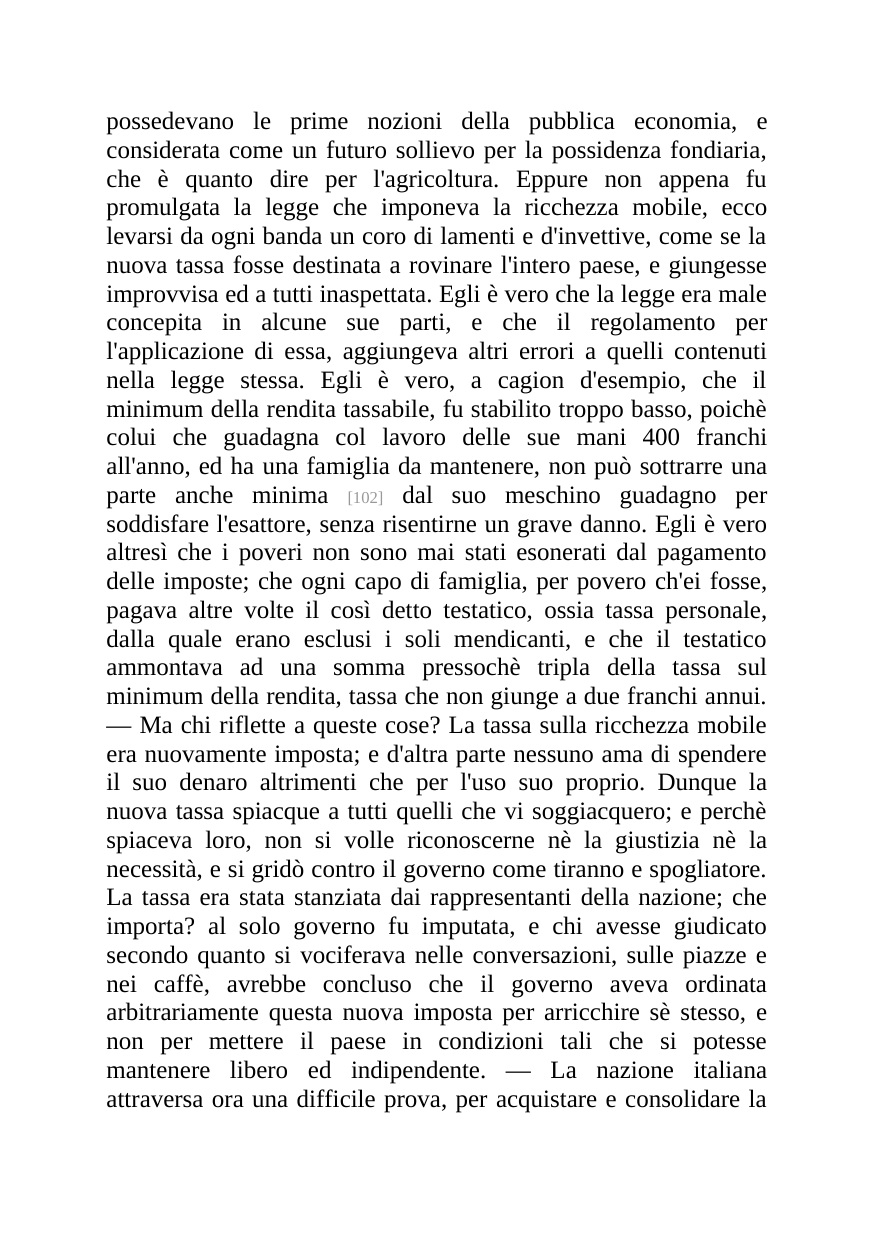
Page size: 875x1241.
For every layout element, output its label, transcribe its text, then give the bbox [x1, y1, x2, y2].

text possedevano le prime nozioni della pubblica economia, e considerata come un futuro sollievo per la possidenza fondiaria, che è quanto dire per l'agricoltura. Eppure non appena fu promulgata la legge che imponeva la ricchezza mobile, ecco levarsi da ogni banda un coro di lamenti e d'invettive, come se la nuova tassa fosse destinata a rovinare l'intero paese, e giungesse improvvisa ed a tutti inaspettata. Egli è vero che la legge era male concepita in alcune sue parti, e che il regolamento per l'applicazione di essa, aggiungeva altri errori a quelli contenuti nella legge stessa. Egli è vero, a cagion d'esempio, che il minimum della rendita tassabile, fu stabilito troppo basso, poichè colui che guadagna col lavoro delle sue mani 400 franchi all'anno, ed ha una famiglia da mantenere, non può sottrarre una parte anche minima [102] dal suo meschino guadagno per soddisfare l'esattore, senza risentirne un grave danno. Egli è vero altresì che i poveri non sono mai stati esonerati dal pagamento delle imposte; che ogni capo di famiglia, per povero ch'ei fosse, pagava altre volte il così detto testatico, ossia tassa personale, dalla quale erano esclusi i soli mendicanti, e che il testatico ammontava ad una somma pressochè tripla della tassa sul minimum della rendita, tassa che non giunge a due franchi annui. — Ma chi riflette a queste cose? La tassa sulla ricchezza mobile era nuovamente imposta; e d'altra parte nessuno ama di spendere il suo denaro altrimenti che per l'uso suo proprio. Dunque la nuova tassa spiacque a tutti quelli che vi soggiacquero; e perchè spiaceva loro, non si volle riconoscerne nè la giustizia nè la necessità, e si gridò contro il governo come tiranno e spogliatore. La tassa era stata stanziata dai rappresentanti della nazione; che importa? al solo governo fu imputata, e chi avesse giudicato secondo quanto si vociferava nelle conversazioni, sulle piazze e nei caffè, avrebbe concluso che il governo aveva ordinata arbitrariamente questa nuova imposta per arricchire sè stesso, e non per mettere il paese in condizioni tali che si potesse mantenere libero ed indipendente. — La nazione italiana attraversa ora una difficile prova, per acquistare e consolidare la [106, 106, 768, 1112]
